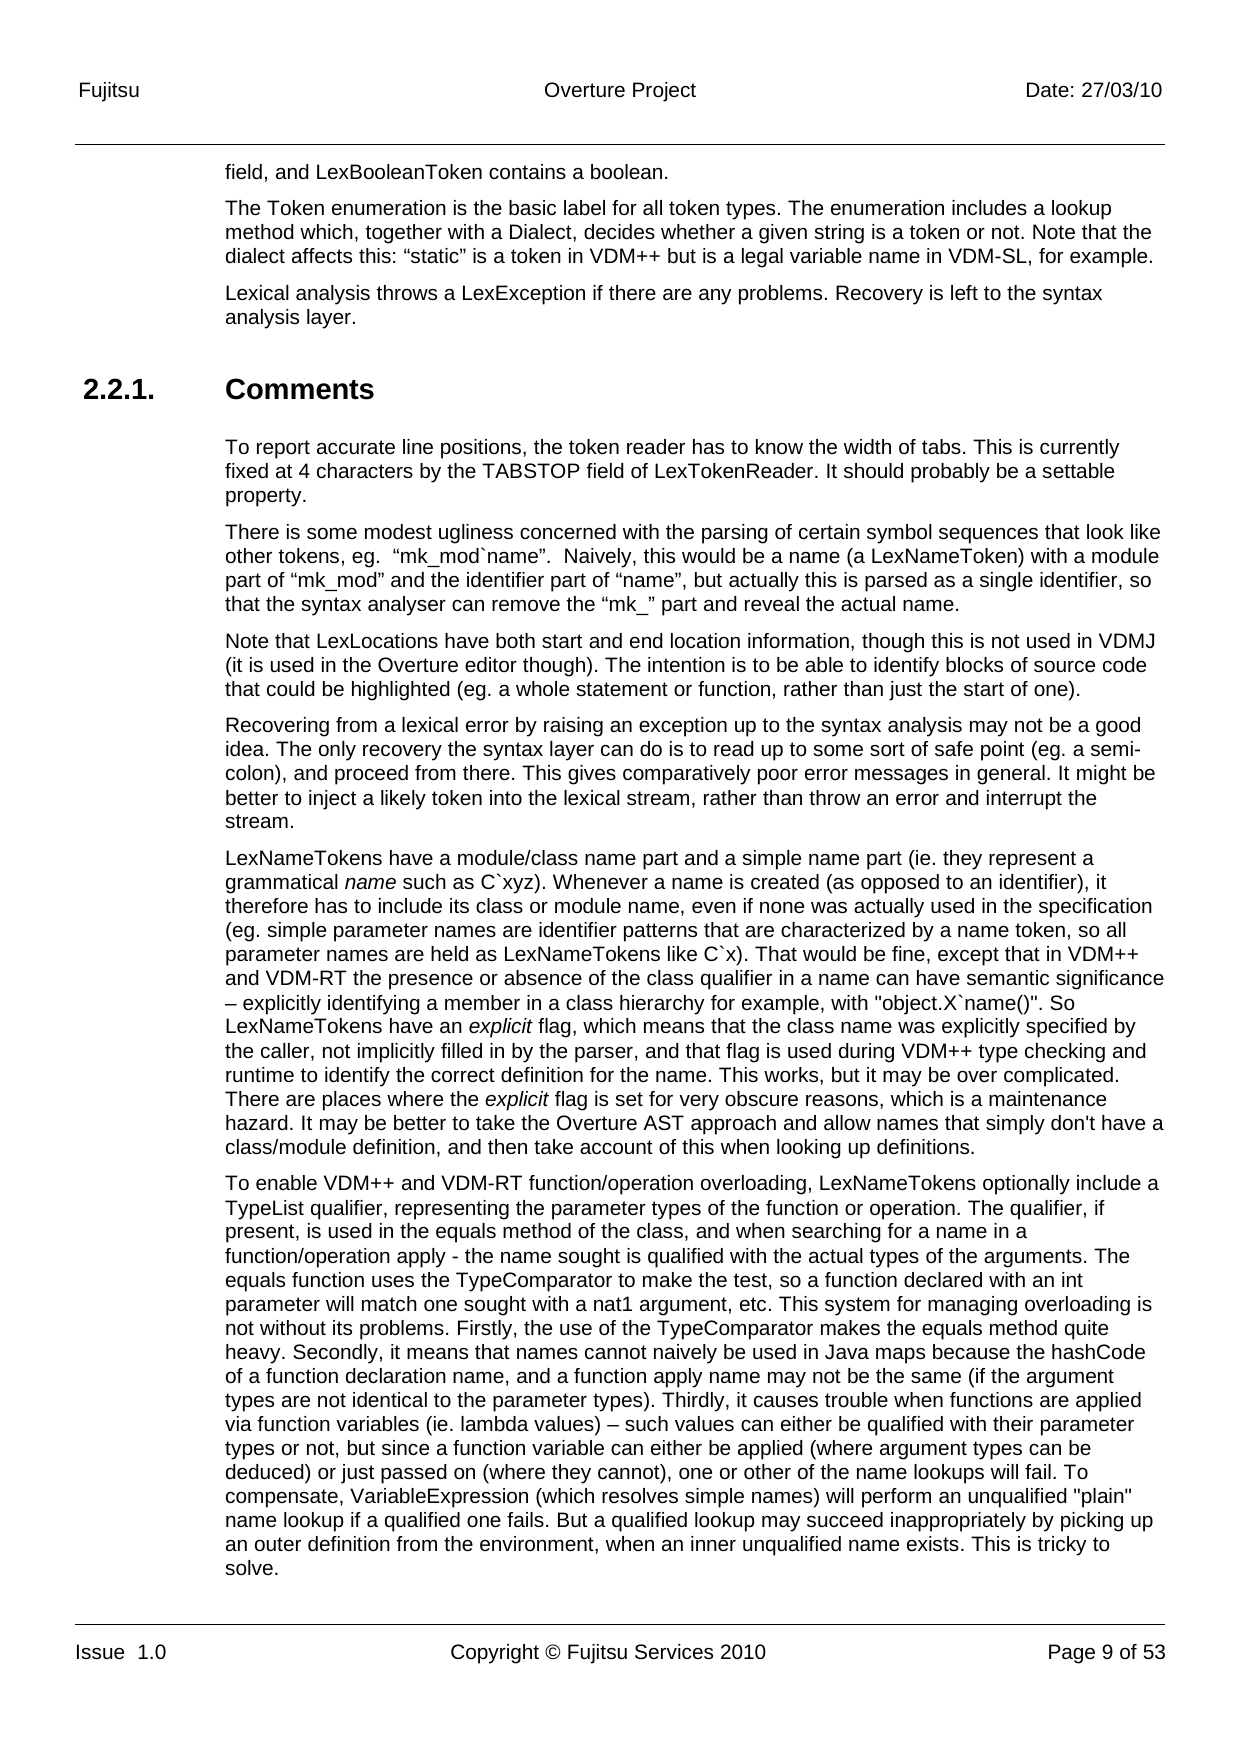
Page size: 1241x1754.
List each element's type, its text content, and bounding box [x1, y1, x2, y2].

subtitle Comments [75, 372, 1165, 405]
text Lexical analysis throws a LexException if there are any problems. Recovery is left to the syntax analysis layer. [225, 281, 1165, 329]
text To report accurate line positions, the token reader has to know the width of tabs. This is currently fixed at 4 characters by the TABSTOP field of LexTokenReader. It should probably be a settable property. [225, 435, 1165, 507]
text Recovering from a lexical error by raising an exception up to the syntax analysis may not be a good idea. The only recovery the syntax layer can do is to read up to some sort of safe point (eg. a semi-colon), and proceed from there. This gives comparatively poor error messages in general. It might be better to inject a likely token into the lexical stream, rather than throw an error and interrupt the stream. [225, 713, 1165, 833]
text field, and LexBooleanToken contains a boolean. [225, 160, 1165, 184]
text LexNameTokens have a module/class name part and a simple name part (ie. they represent a grammatical name such as C`xyz). Whenever a name is created (as opposed to an identifier), it therefore has to include its class or module name, even if none was actually used in the specification (eg. simple parameter names are identifier patterns that are characterized by a name token, so all parameter names are held as LexNameTokens like C`x). That would be fine, except that in VDM++ and VDM-RT the presence or absence of the class qualifier in a name can have semantic significance – explicitly identifying a member in a class hierarchy for example, with "object.X`name()". So LexNameTokens have an explicit flag, which means that the class name was explicitly specified by the caller, not implicitly filled in by the parser, and that flag is used during VDM++ type checking and runtime to identify the correct definition for the name. This works, but it may be over complicated. There are places where the explicit flag is set for very obscure reasons, which is a maintenance hazard. It may be better to take the Overture AST approach and allow names that simply don't have a class/module definition, and then take account of this when looking up definitions. [225, 846, 1165, 1159]
text To enable VDM++ and VDM-RT function/operation overloading, LexNameTokens optionally include a TypeList qualifier, representing the parameter types of the function or operation. The qualifier, if present, is used in the equals method of the class, and when searching for a name in a function/operation apply - the name sought is qualified with the actual types of the arguments. The equals function uses the TypeComparator to make the test, so a function declared with an int parameter will match one sought with a nat1 argument, etc. This system for managing overloading is not without its problems. Firstly, the use of the TypeComparator makes the equals method quite heavy. Secondly, it means that names cannot naively be used in Java maps because the hashCode of a function declaration name, and a function apply name may not be the same (if the argument types are not identical to the parameter types). Thirdly, it causes trouble when functions are applied via function variables (ie. lambda values) – such values can either be qualified with their parameter types or not, but since a function variable can either be applied (where argument types can be deduced) or just passed on (where they cannot), one or other of the name lookups will fail. To compensate, VariableExpression (which resolves simple names) will perform an unqualified "plain" name lookup if a qualified one fails. But a qualified lookup may succeed inappropriately by picking up an outer definition from the environment, when an inner unqualified name exists. This is tricky to solve. [225, 1171, 1165, 1580]
text Note that LexLocations have both start and end location information, though this is not used in VDMJ (it is used in the Overture editor though). The intention is to be able to identify blocks of source code that could be highlighted (eg. a whole statement or function, rather than just the start of one). [225, 628, 1165, 701]
text There is some modest ugliness concerned with the parsing of certain symbol sequences that look like other tokens, eg. “mk_mod`name”. Naively, this would be a name (a LexNameToken) with a module part of “mk_mod” and the identifier part of “name”, but actually this is parsed as a single identifier, so that the syntax analyser can remove the “mk_” part and reveal the actual name. [225, 520, 1165, 616]
text The Token enumeration is the basic label for all token types. The enumeration includes a lookup method which, together with a Dialect, decides whether a given string is a token or not. Note that the dialect affects this: “static” is a token in VDM++ but is a legal variable name in VDM-SL, for example. [225, 196, 1165, 268]
